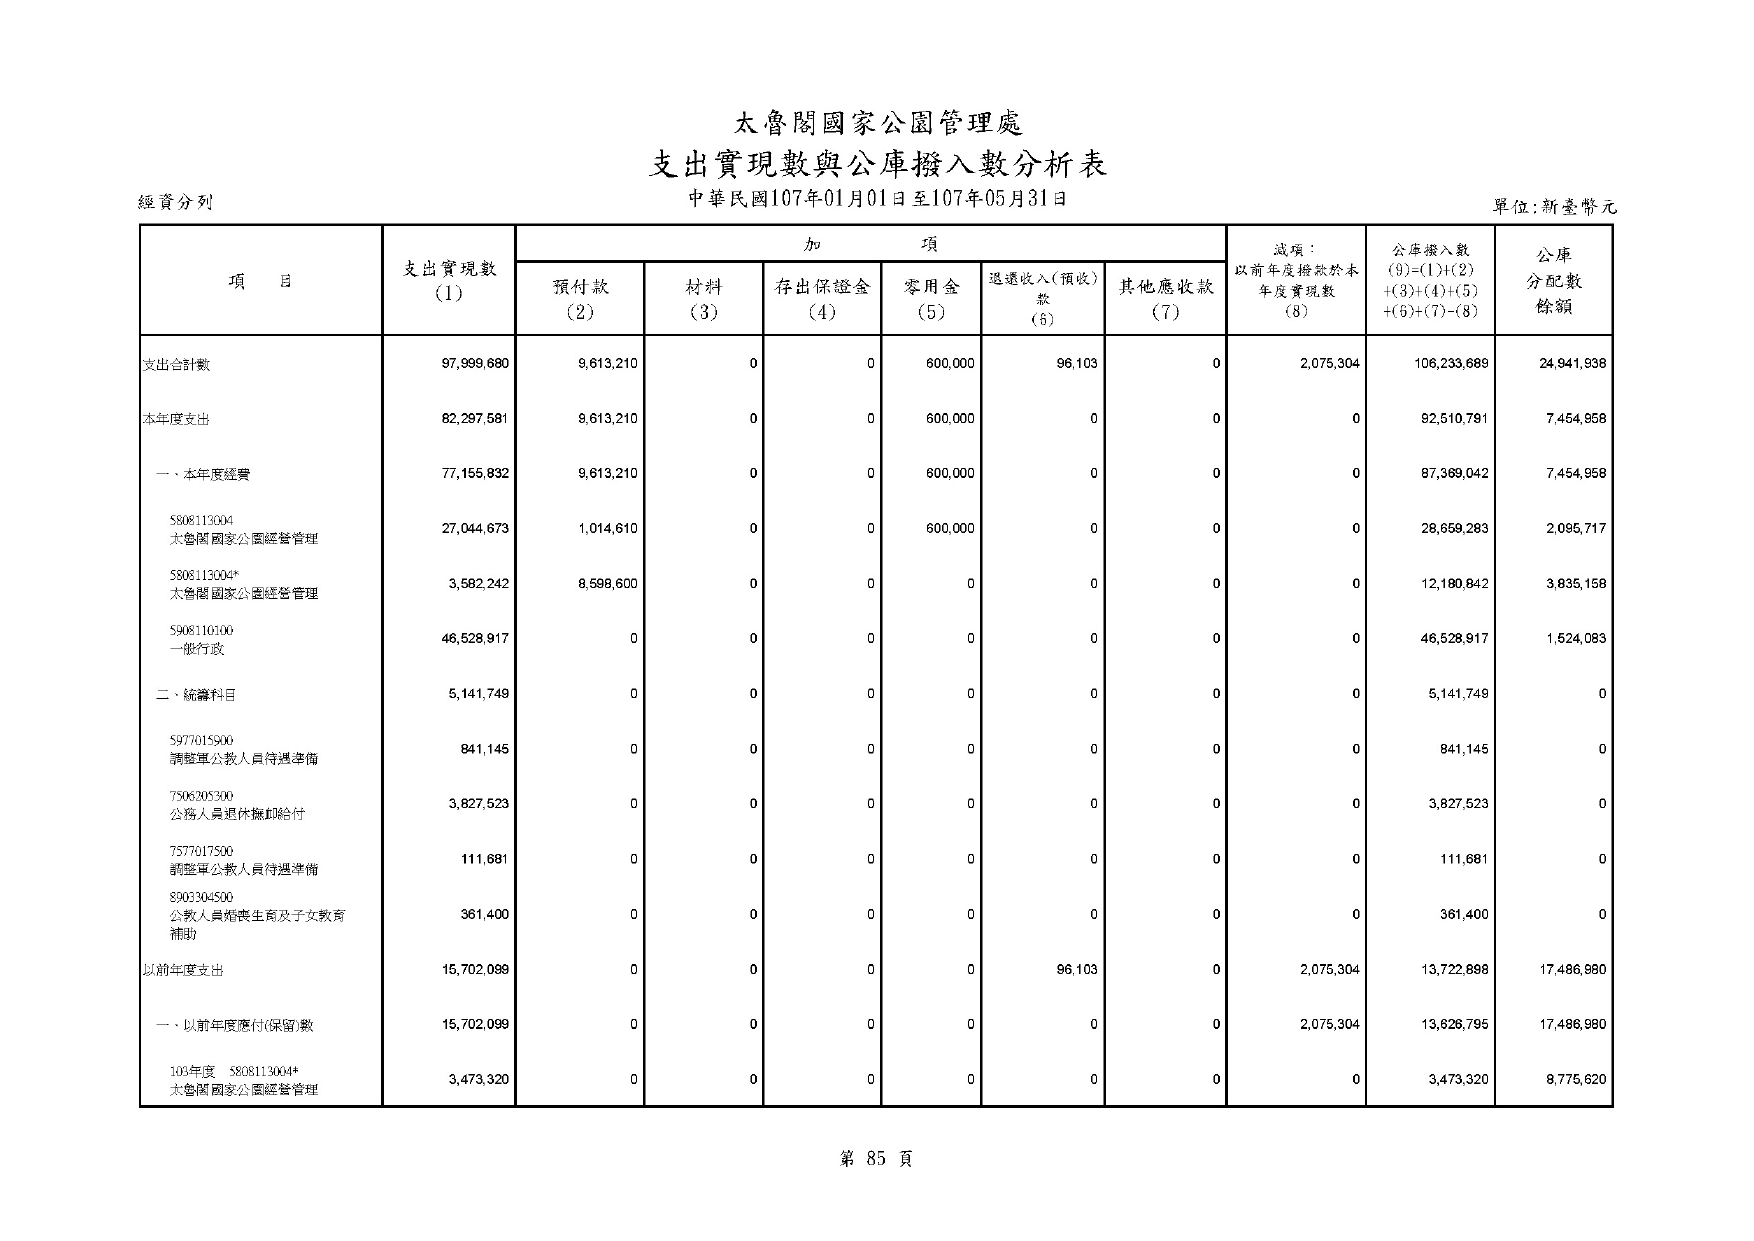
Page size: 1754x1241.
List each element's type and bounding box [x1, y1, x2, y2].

picture [59, 59, 1695, 1216]
